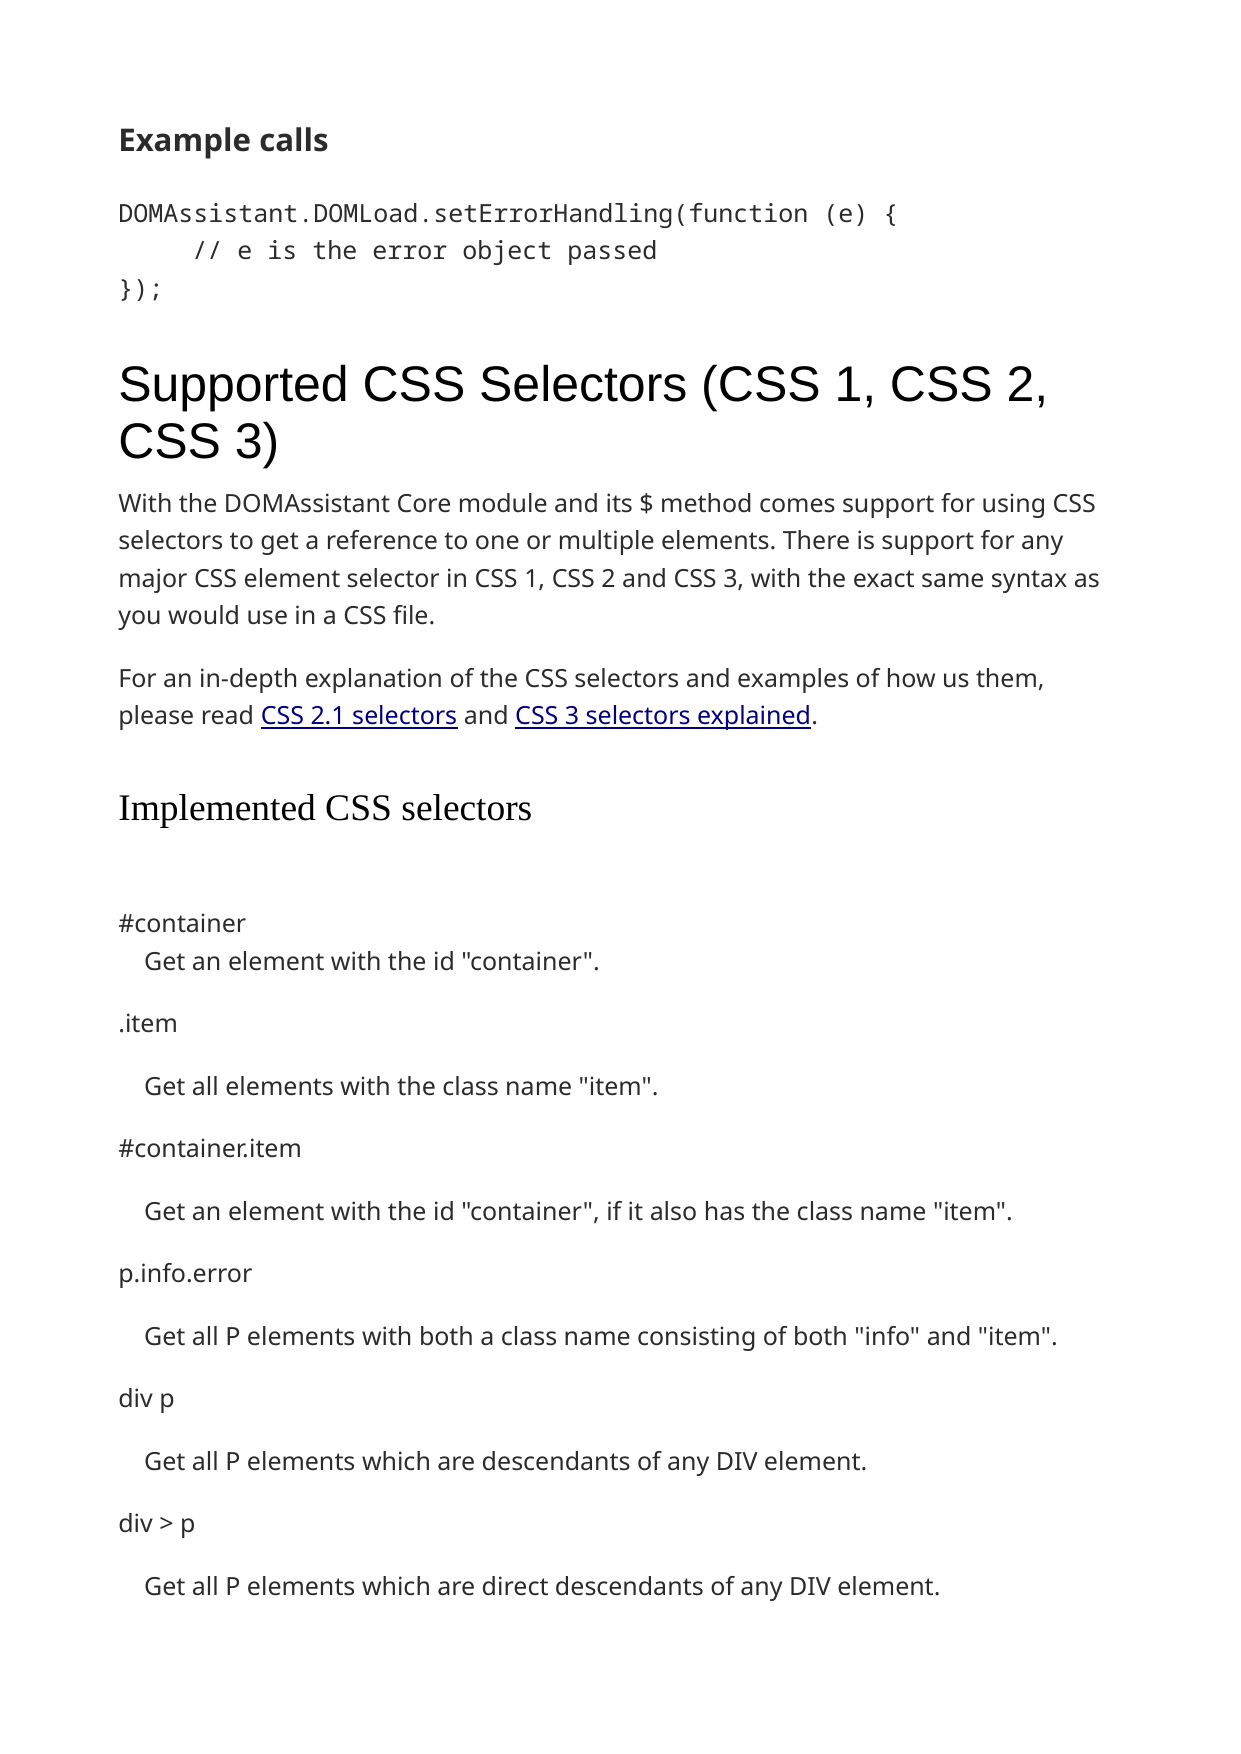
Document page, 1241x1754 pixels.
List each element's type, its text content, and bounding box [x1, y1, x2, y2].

text div p [118, 1378, 1122, 1415]
text Get all P elements which are descendants of any DIV element. [118, 1440, 1122, 1478]
text Get all P elements which are direct descendants of any DIV element. [118, 1565, 1122, 1603]
text Get an element with the id "container", if it also has the class name "item". [118, 1190, 1122, 1228]
text DOMAssistant.DOMLoad.setErrorHandling(function (e) { // e is the error object passed }); [118, 192, 1122, 304]
text .item [118, 1003, 1122, 1040]
text Get an element with the id "container". [118, 940, 1122, 978]
text Get all P elements with both a class name consisting of both "info" and "item". [118, 1315, 1122, 1353]
text For an in-depth explanation of the CSS selectors and examples of how us them, please read CSS 2.1 selectors and CSS 3 selectors explained. [118, 657, 1122, 732]
text p.info.error [118, 1253, 1122, 1290]
text Implemented CSS selectors #container [118, 757, 1122, 940]
text Example calls [118, 118, 1122, 161]
text With the DOMAssistant Core module and its $ method comes support for using CSS selectors to get a reference to one or multiple elements. There is support for any major CSS element selector in CSS 1, CSS 2 and CSS 3, with the exact same syntax as you would use in a CSS file. [118, 482, 1122, 632]
text Get all elements with the class name "item". [118, 1065, 1122, 1103]
text div > p [118, 1503, 1122, 1540]
subtitle Supported CSS Selectors (CSS 1, CSS 2, CSS 3) [118, 354, 1122, 469]
text #container.item [118, 1128, 1122, 1165]
